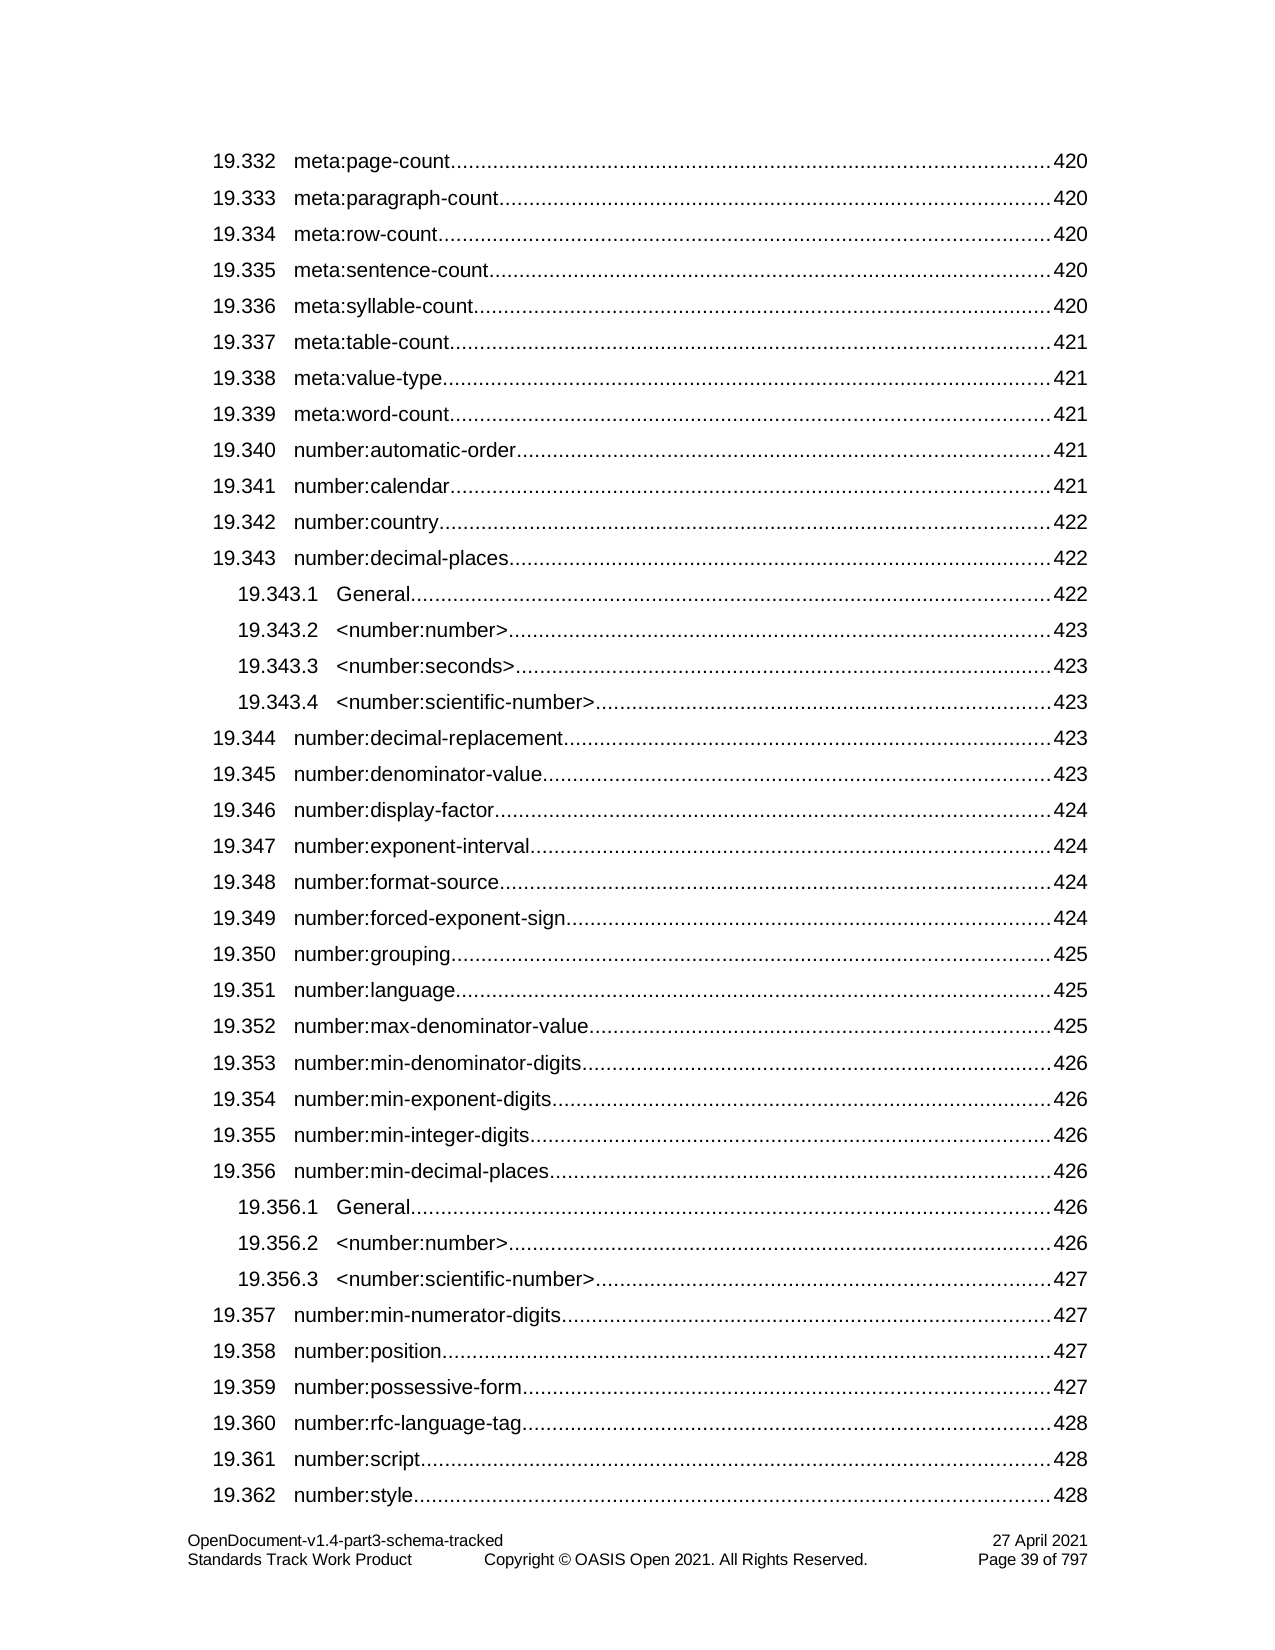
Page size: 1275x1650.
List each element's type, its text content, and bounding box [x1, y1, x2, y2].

text 19.356.2 <number:number> 426 [237, 1231, 1088, 1255]
text 19.336 meta:syllable-count 420 [212, 294, 1088, 318]
text 19.341 number:calendar 421 [212, 474, 1088, 498]
text 19.334 meta:row-count 420 [212, 222, 1088, 246]
text 19.362 number:style 428 [212, 1483, 1088, 1507]
text 19.338 meta:value-type 421 [212, 366, 1088, 390]
text 19.346 number:display-factor 424 [212, 799, 1088, 822]
text 19.343.4 <number:scientific-number> 423 [237, 691, 1088, 714]
text 19.342 number:country 422 [212, 510, 1088, 534]
text 19.349 number:forced-exponent-sign 424 [212, 907, 1088, 930]
text 19.353 number:min-denominator-digits 426 [212, 1051, 1088, 1074]
text 19.332 meta:page-count 420 [212, 150, 1088, 173]
text 19.343.3 <number:seconds> 423 [237, 654, 1088, 678]
text 19.333 meta:paragraph-count 420 [212, 186, 1088, 209]
text 19.348 number:format-source 424 [212, 871, 1088, 894]
text 19.352 number:max-denominator-value 425 [212, 1015, 1088, 1038]
text 19.350 number:grouping 425 [212, 943, 1088, 966]
text 19.356.1 General 426 [237, 1195, 1088, 1219]
text 19.356.3 <number:scientific-number> 427 [237, 1267, 1088, 1291]
text 19.340 number:automatic-order 421 [212, 438, 1088, 462]
text 19.358 number:position 427 [212, 1339, 1088, 1363]
text 19.354 number:min-exponent-digits 426 [212, 1087, 1088, 1111]
text 19.343.1 General 422 [237, 582, 1088, 606]
text 19.337 meta:table-count 421 [212, 330, 1088, 354]
text 19.361 number:script 428 [212, 1447, 1088, 1471]
text 19.343.2 <number:number> 423 [237, 618, 1088, 642]
text 19.343 number:decimal-places 422 [212, 546, 1088, 570]
text 19.355 number:min-integer-digits 426 [212, 1123, 1088, 1147]
text 19.339 meta:word-count 421 [212, 402, 1088, 426]
text 19.357 number:min-numerator-digits 427 [212, 1303, 1088, 1327]
text 19.359 number:possessive-form 427 [212, 1375, 1088, 1399]
text 19.344 number:decimal-replacement 423 [212, 727, 1088, 750]
text 19.351 number:language 425 [212, 979, 1088, 1002]
text 19.360 number:rfc-language-tag 428 [212, 1411, 1088, 1435]
text 19.335 meta:sentence-count 420 [212, 258, 1088, 282]
text 19.356 number:min-decimal-places 426 [212, 1159, 1088, 1183]
text 19.347 number:exponent-interval 424 [212, 835, 1088, 858]
text 19.345 number:denominator-value 423 [212, 763, 1088, 786]
